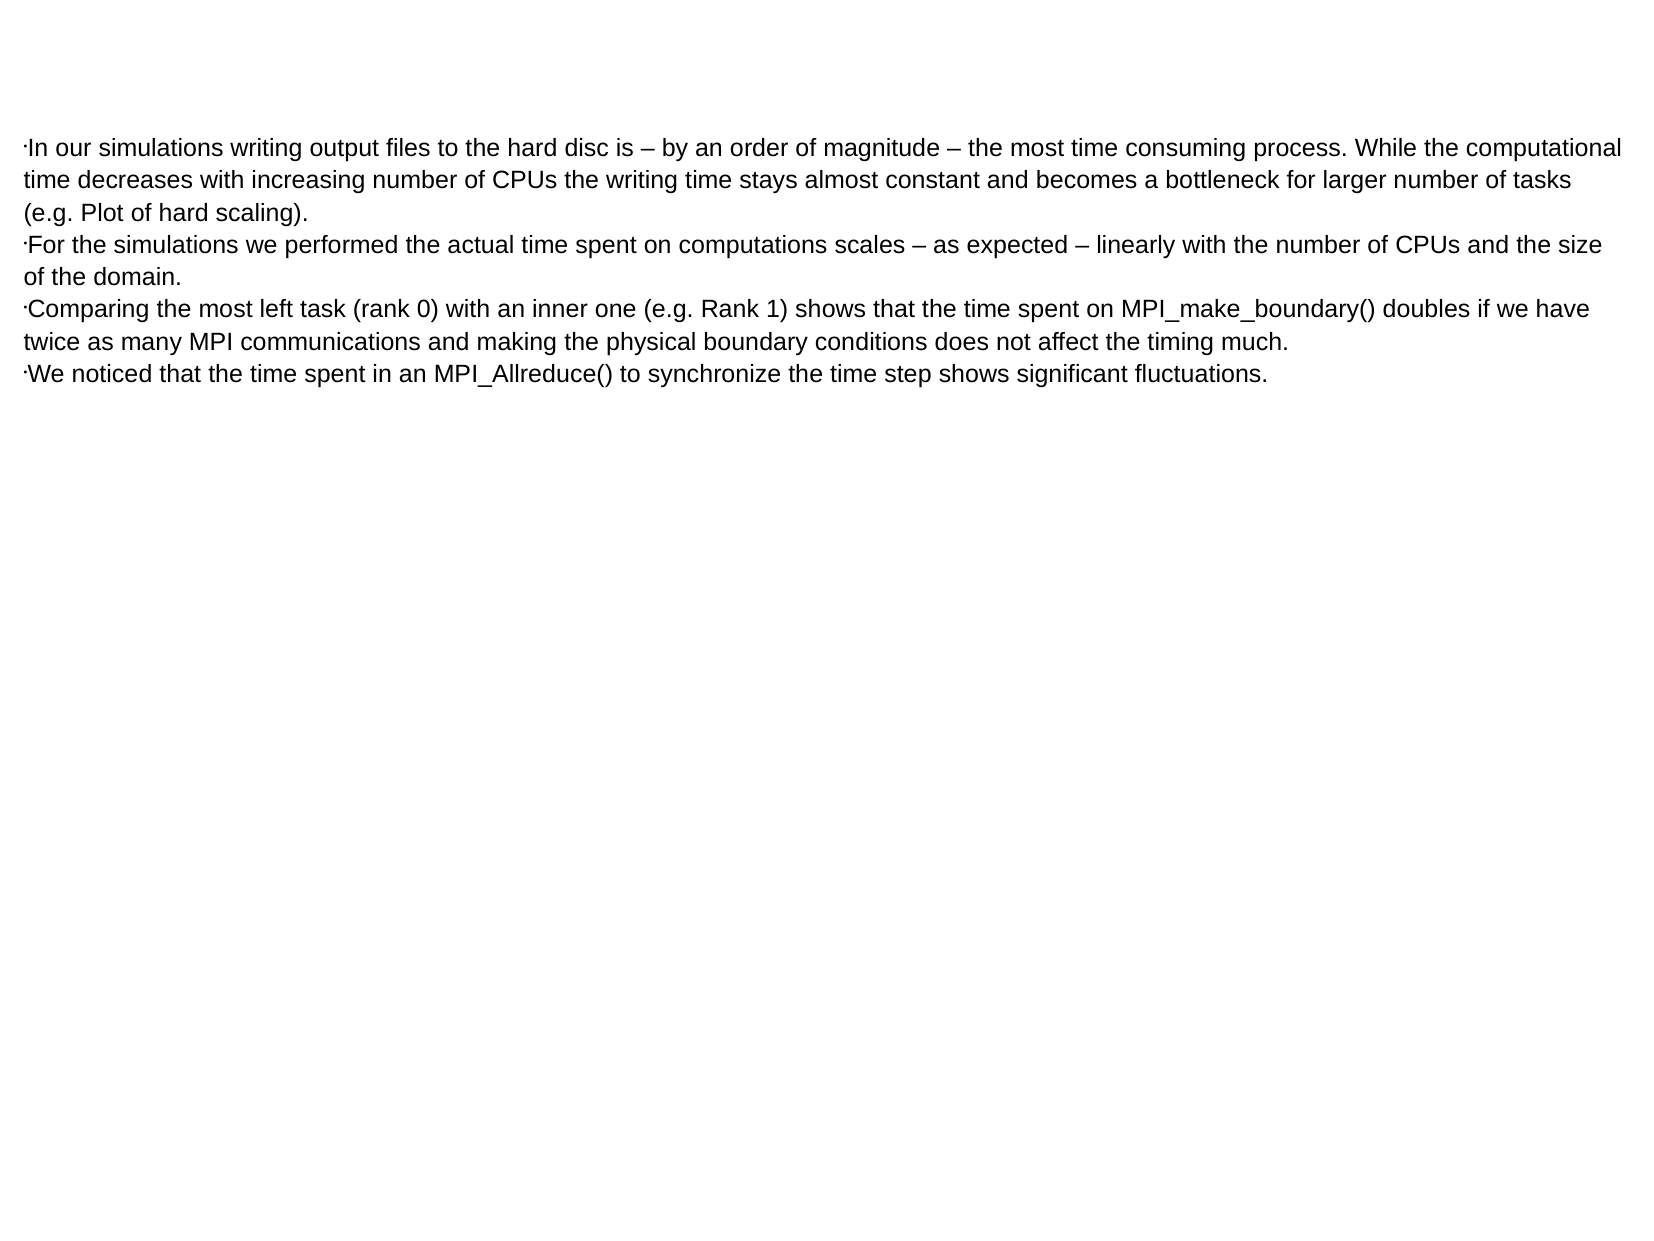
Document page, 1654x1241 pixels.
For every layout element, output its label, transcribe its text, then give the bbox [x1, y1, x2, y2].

list In our simulations writing output files to the hard disc is – by an order of magnitude – the most time consuming process. While the computational time decreases with increasing number of CPUs the writing time stays almost constant and becomes a bottleneck for larger number of tasks (e.g. Plot of hard scaling). For the simulations we performed the actual time spent on computations scales – as expected – linearly with the number of CPUs and the size of the domain. Comparing the most left task (rank 0) with an inner one (e.g. Rank 1) shows that the time spent on MPI_make_boundary() doubles if we have twice as many MPI communications and making the physical boundary conditions does not affect the timing much. We noticed that the time spent in an MPI_Allreduce() to synchronize the time step shows significant fluctuations. [23, 129, 1630, 1217]
